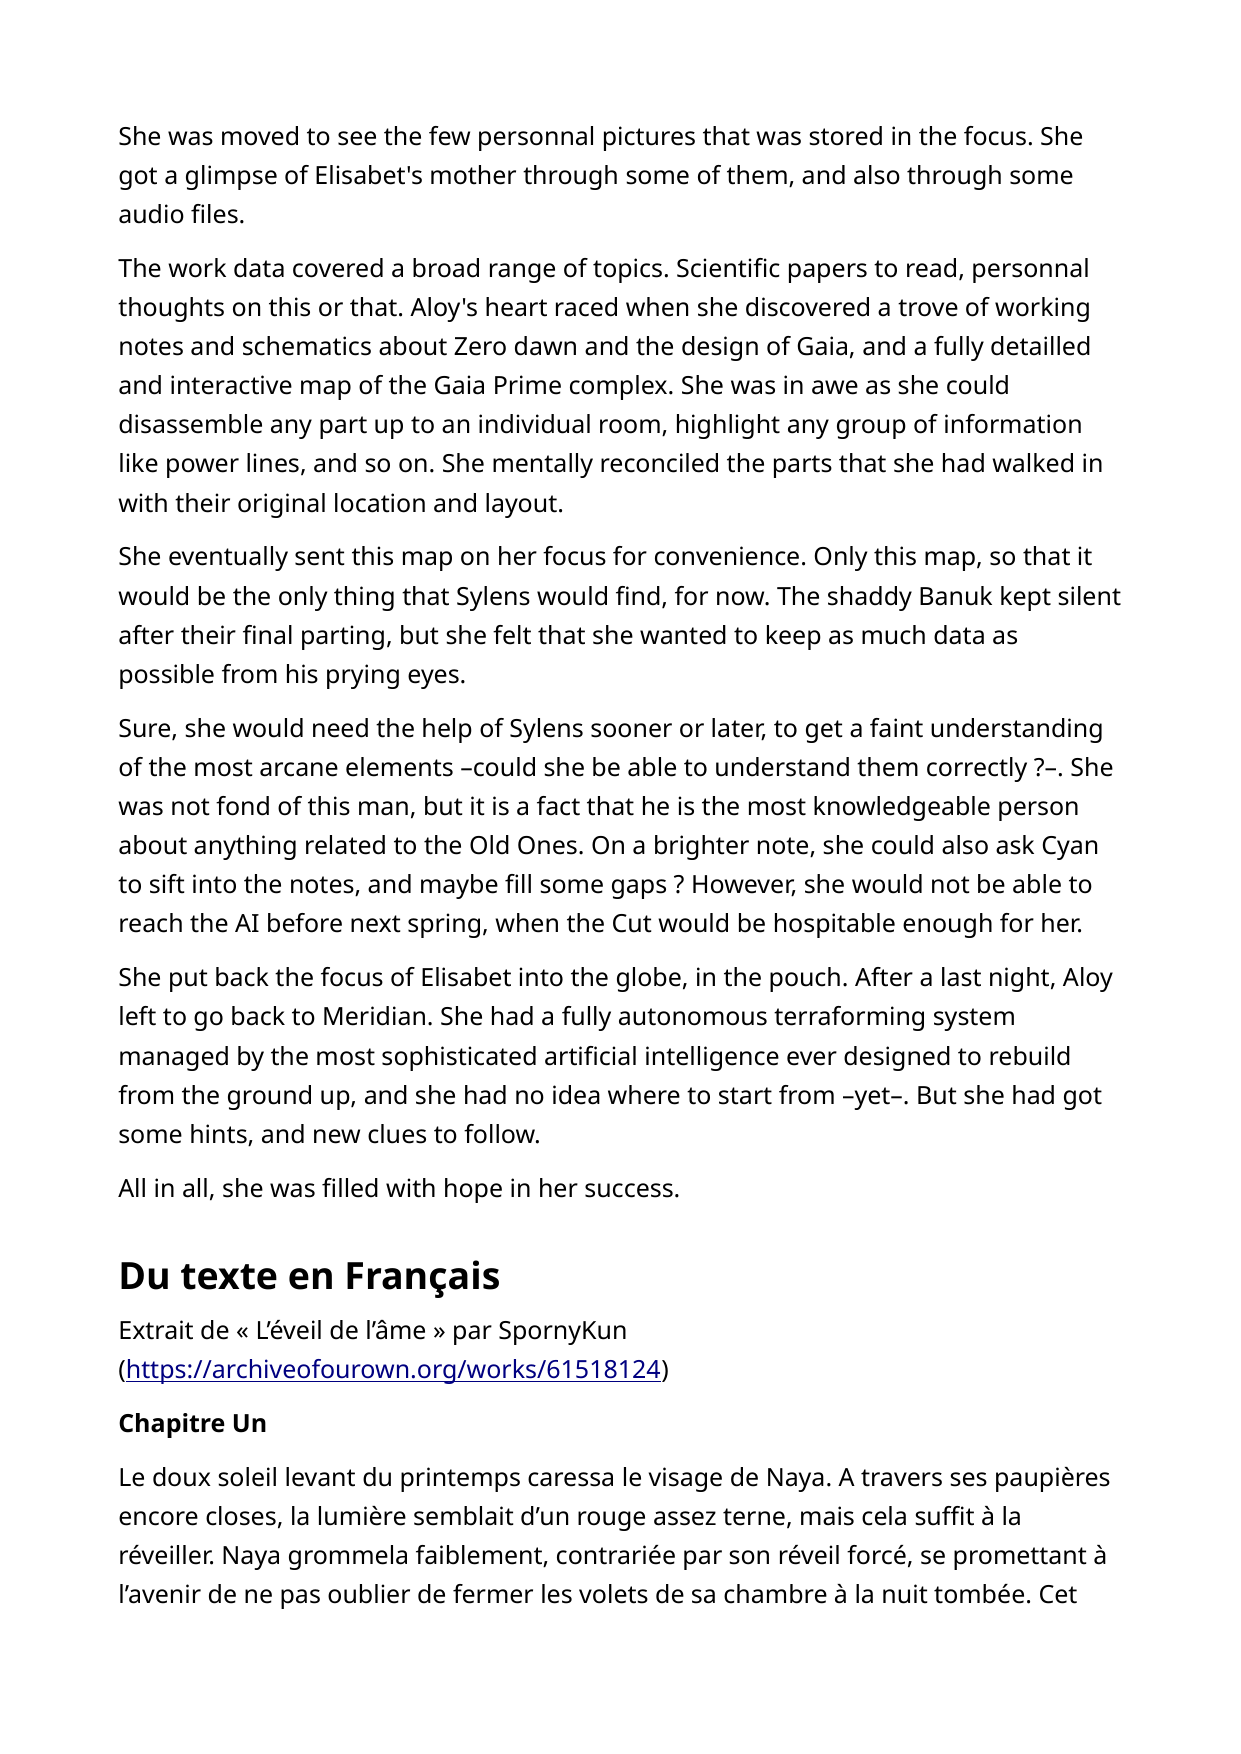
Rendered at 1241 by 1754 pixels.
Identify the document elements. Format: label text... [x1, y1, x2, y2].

text Sure, she would need the help of Sylens sooner or later, to get a faint understanding of the most arcane elements –could she be able to understand them correctly ?–. She was not fond of this man, but it is a fact that he is the most knowledgeable person about anything related to the Old Ones. On a brighter note, she could also ask Cyan to sift into the notes, and maybe fill some gaps ? However, she would not be able to reach the AI before next spring, when the Cut would be hospitable enough for her. [118, 710, 1122, 940]
text Extrait de « L’éveil de l’âme » par SpornyKun (https://archiveofourown.org/works/61518124) [118, 1312, 1122, 1386]
text She put back the focus of Elisabet into the globe, in the pouch. After a last night, Aloy left to go back to Meridian. She had a fully autonomous terraforming system managed by the most sophisticated artificial intelligence ever designed to rebuild from the ground up, and she had no idea where to start from –yet–. But she had got some hints, and new clues to follow. [118, 960, 1122, 1151]
text She eventually sent this map on her focus for convenience. Only this map, so that it would be the only thing that Sylens would find, for now. The shaddy Banuk kept silent after their final parting, but she felt that she wanted to keep as much data as possible from his prying eyes. [118, 539, 1122, 691]
subtitle Du texte en Français [118, 1249, 1122, 1300]
text Chapitre Un [118, 1405, 1122, 1439]
text Le doux soleil levant du printemps caressa le visage de Naya. A travers ses paupières encore closes, la lumière semblait d’un rouge assez terne, mais cela suffit à la réveiller. Naya grommela faiblement, contrariée par son réveil forcé, se promettant à l’avenir de ne pas oublier de fermer les volets de sa chambre à la nuit tombée. Cet [118, 1459, 1122, 1611]
text The work data covered a broad range of topics. Scientific papers to read, personnal thoughts on this or that. Aloy's heart raced when she discovered a trove of working notes and schematics about Zero dawn and the design of Gaia, and a fully detailled and interactive map of the Gaia Prime complex. She was in awe as she could disassemble any part up to an individual room, highlight any group of information like power lines, and so on. She mentally reconciled the parts that she had walked in with their original location and layout. [118, 250, 1122, 519]
text She was moved to see the few personnal pictures that was stored in the focus. She got a glimpse of Elisabet's mother through some of them, and also through some audio files. [118, 118, 1122, 231]
text All in all, she was filled with hope in her success. [118, 1170, 1122, 1204]
